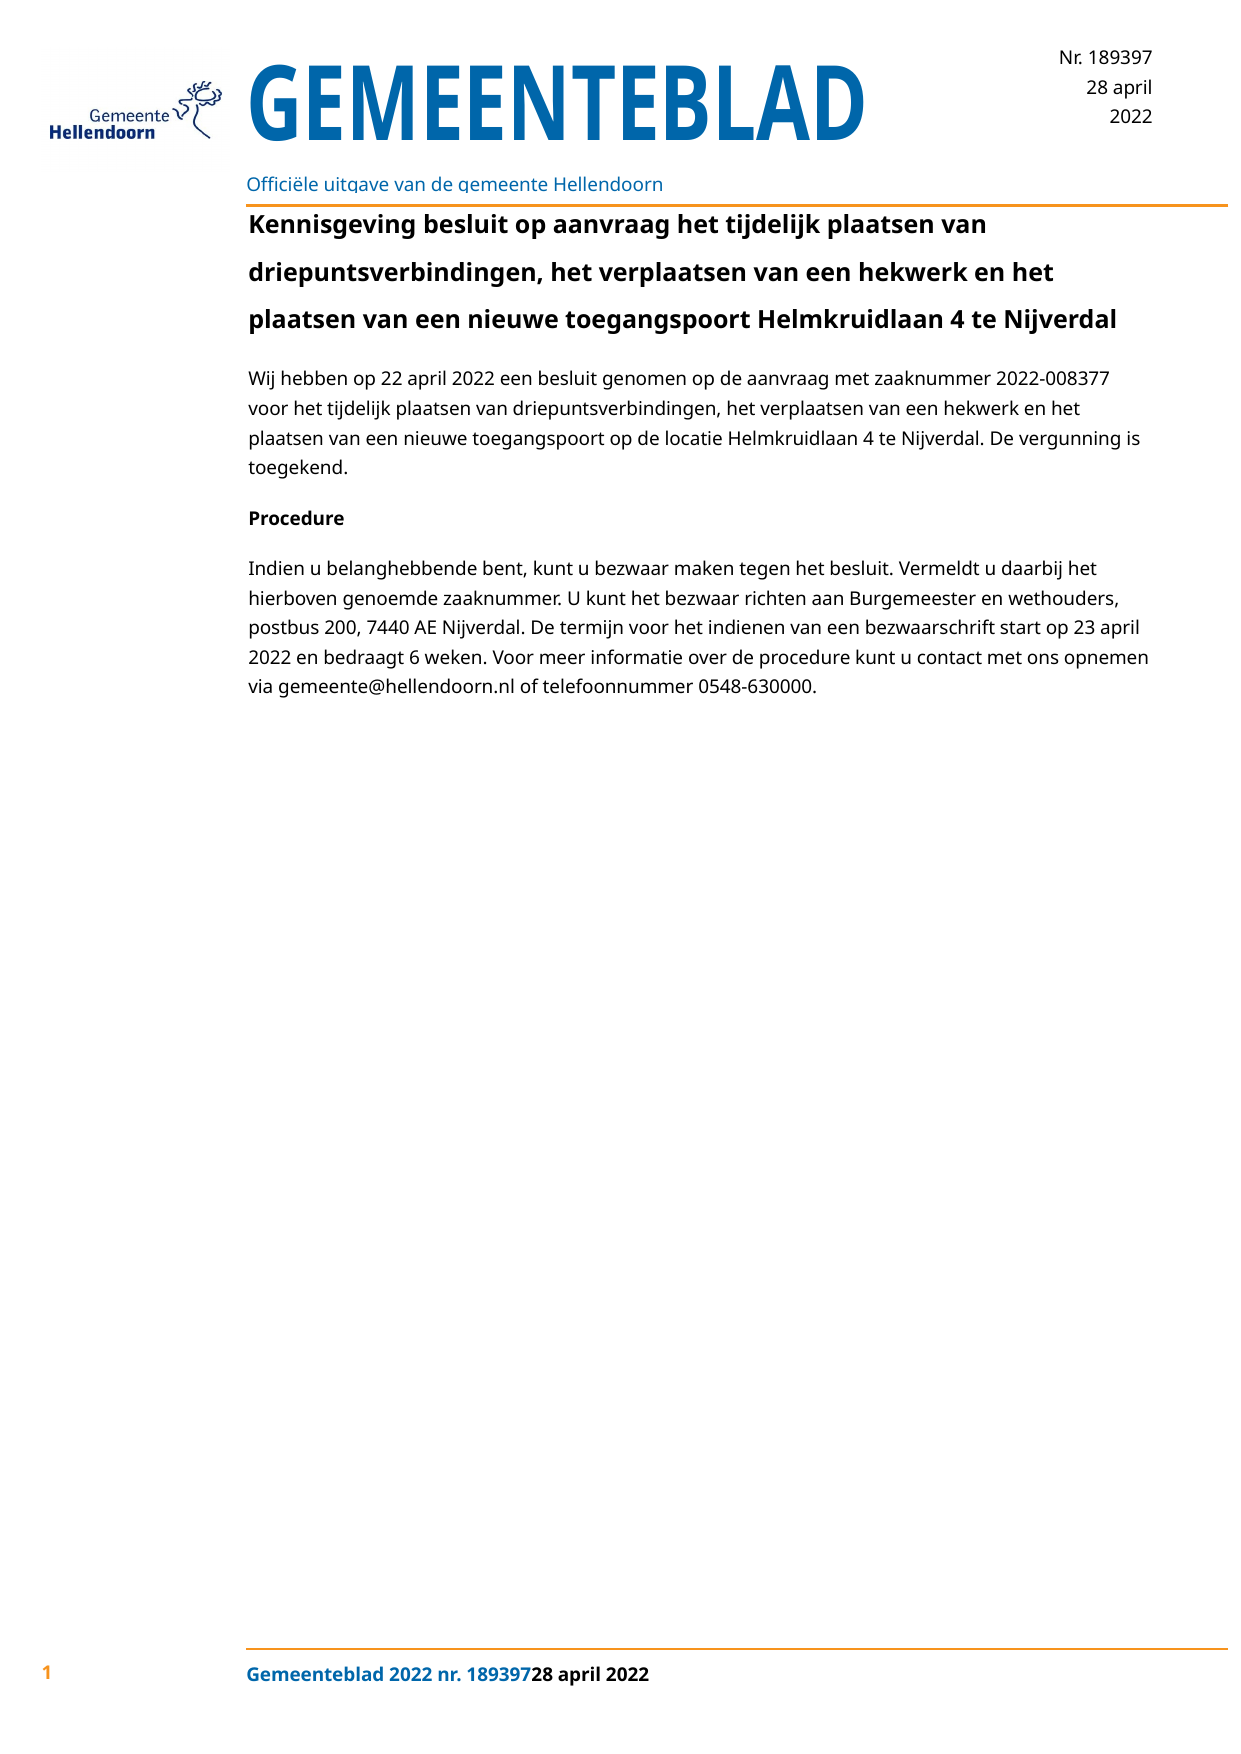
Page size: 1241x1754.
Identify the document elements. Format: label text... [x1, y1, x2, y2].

picture [41, 47, 231, 172]
text Indien u belanghebbende bent, kunt u bezwaar maken tegen het besluit. Vermeldt u daarbij het hierboven genoemde zaaknummer. U kunt het bezwaar richten aan Burgemeester en wethouders, postbus 200, 7440 AE Nijverdal. De termijn voor het indienen van een bezwaarschrift start op 23 april 2022 en bedraagt 6 weken. Voor meer informatie over de procedure kunt u contact met ons opnemen via gemeente@hellendoorn.nl of telefoonnummer 0548-630000. [248, 555, 1152, 699]
text Wij hebben op 22 april 2022 een besluit genomen op de aanvraag met zaaknummer 2022-008377 voor het tijdelijk plaatsen van driepuntsverbindingen, het verplaatsen van een hekwerk en het plaatsen van een nieuwe toegangspoort op de locatie Helmkruidlaan 4 te Nijverdal. De vergunning is toegekend. [248, 366, 1152, 480]
text Procedure [248, 505, 1152, 530]
text Kennisgeving besluit op aanvraag het tijdelijk plaatsen van driepuntsverbindingen, het verplaatsen van een hekwerk en het plaatsen van een nieuwe toegangspoort Helmkruidlaan 4 te Nijverdal [248, 207, 1152, 336]
